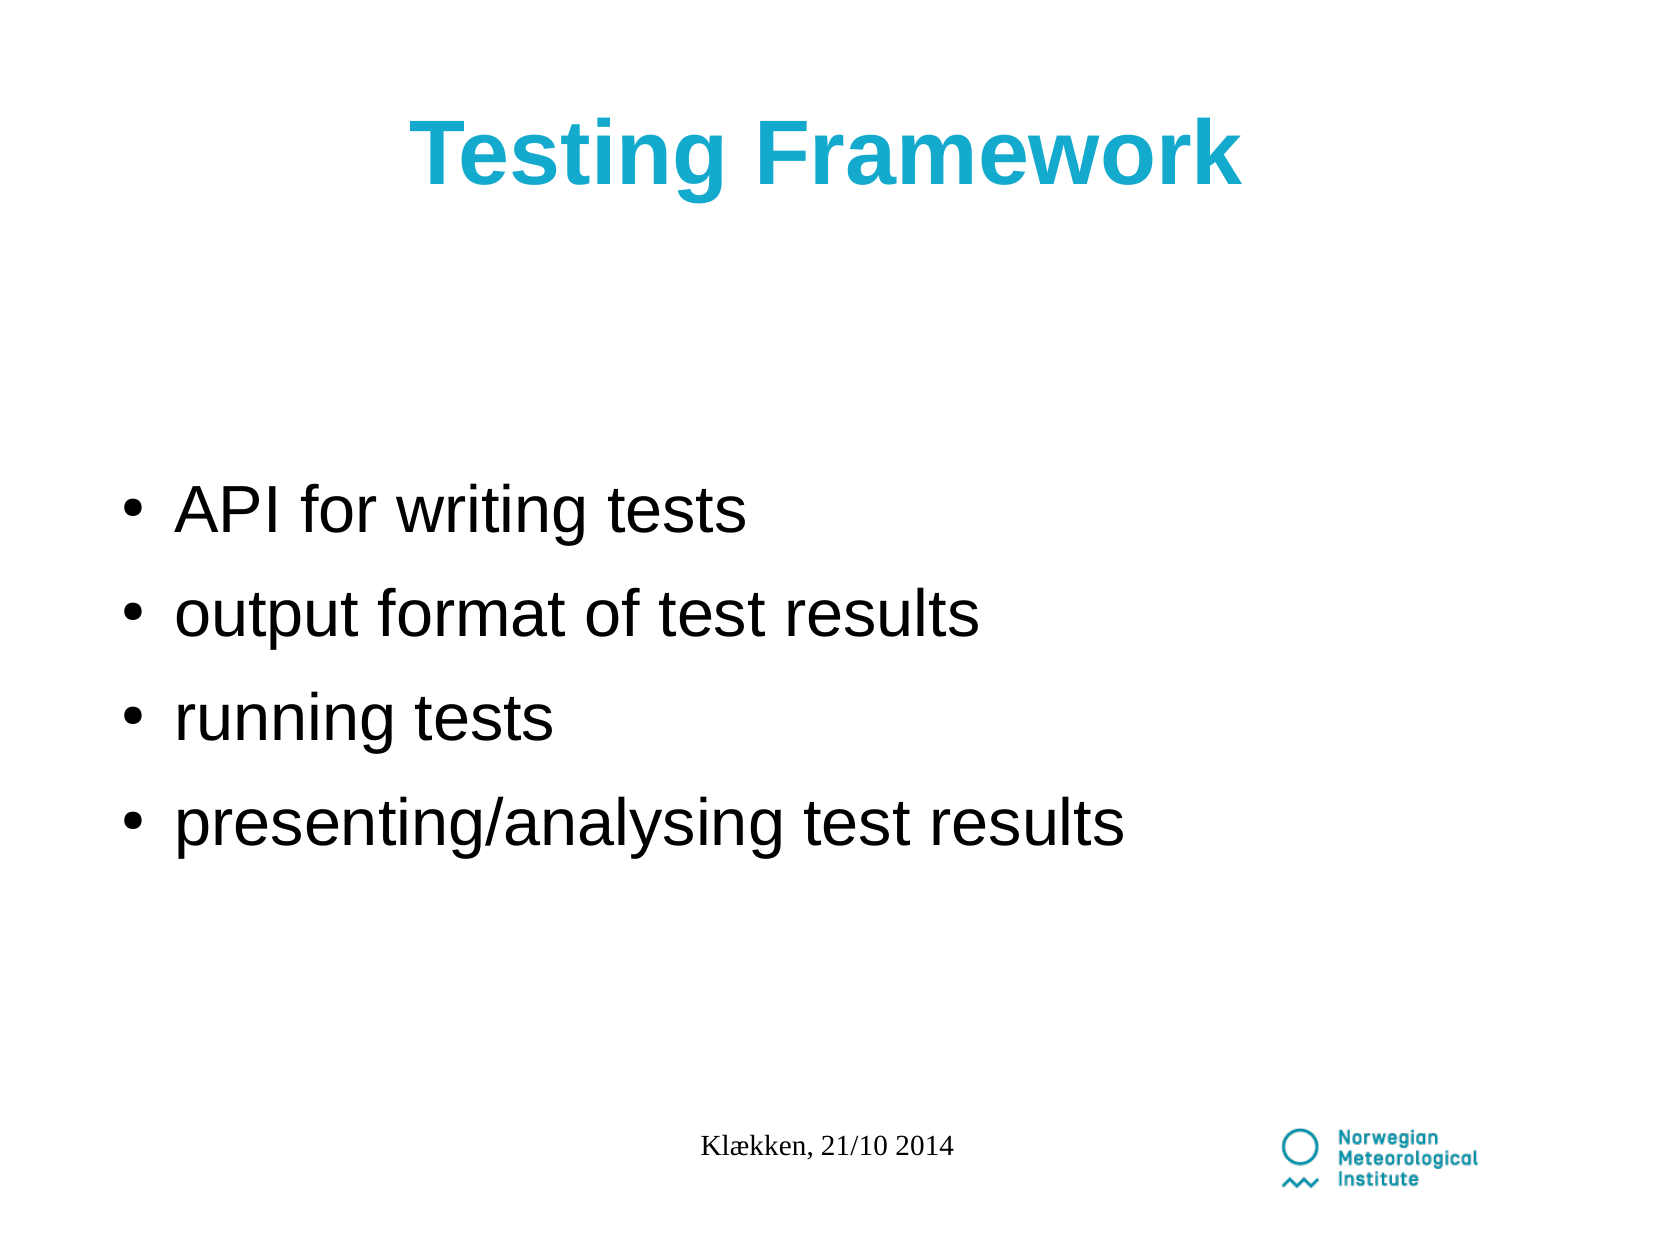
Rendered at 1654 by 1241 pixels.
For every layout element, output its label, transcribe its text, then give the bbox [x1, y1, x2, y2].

list API for writing tests output format of test results running tests presenting/analysing test results [103, 471, 1440, 941]
picture [1236, 1089, 1653, 1241]
title Testing Framework [82, 49, 1571, 257]
